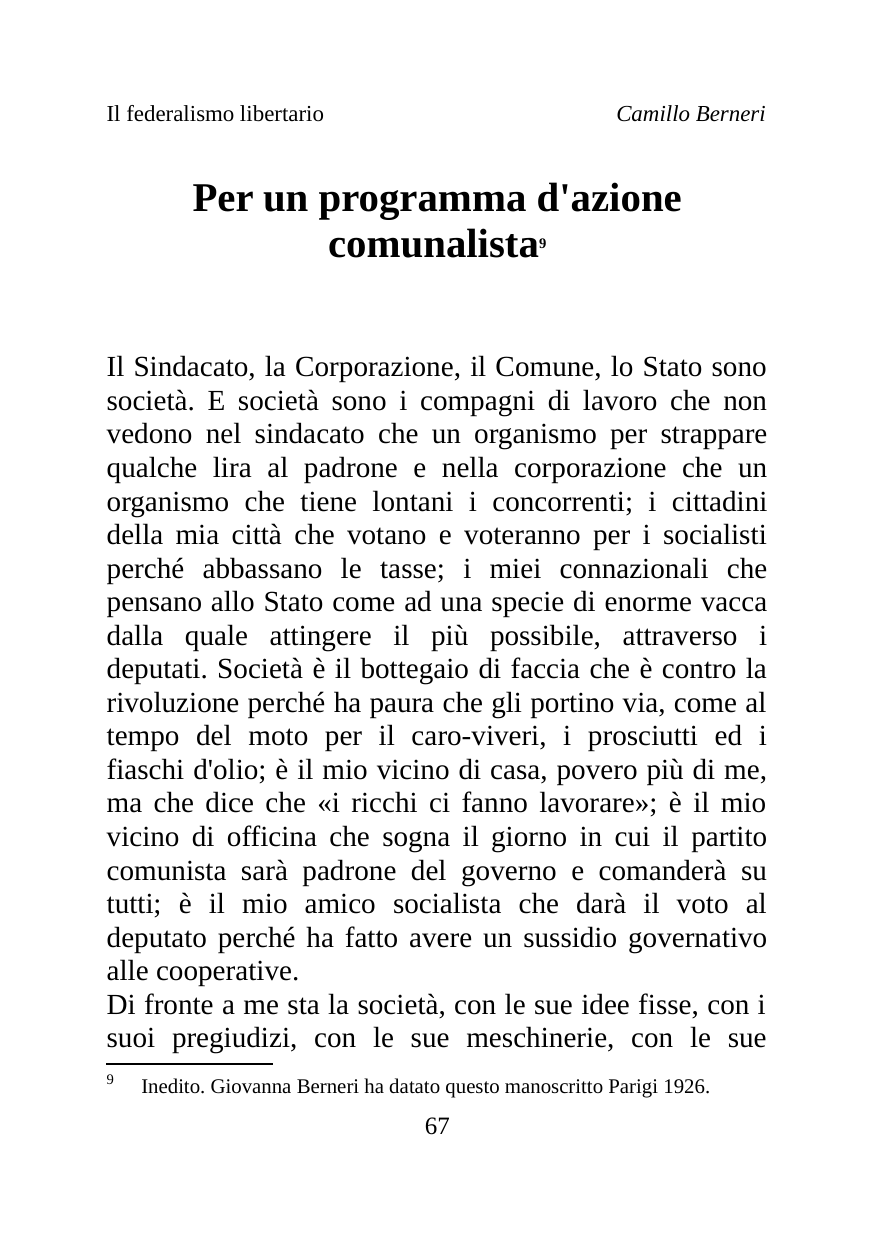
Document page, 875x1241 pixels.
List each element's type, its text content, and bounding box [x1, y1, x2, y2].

text Di fronte a me sta la società, con le sue idee fisse, con i suoi pregiudizi, con le sue meschinerie, con le sue [106, 987, 768, 1054]
subtitle Per un programma d'azione comunalista [106, 173, 768, 267]
text Inedito. Giovanna Berneri ha datato questo manoscritto Parigi 1926. [106, 1071, 768, 1099]
text Il Sindacato, la Corporazione, il Comune, lo Stato sono società. E società sono i compagni di lavoro che non vedono nel sindacato che un organismo per strappare qualche lira al padrone e nella corporazione che un organismo che tiene lontani i concorrenti; i cittadini della mia città che votano e voteranno per i socialisti perché abbassano le tasse; i miei connazionali che pensano allo Stato come ad una specie di enorme vacca dalla quale attingere il più possibile, attraverso i deputati. Società è il bottegaio di faccia che è contro la rivoluzione perché ha paura che gli portino via, come al tempo del moto per il caro-viveri, i prosciutti ed i fiaschi d'olio; è il mio vicino di casa, povero più di me, ma che dice che «i ricchi ci fanno lavorare»; è il mio vicino di officina che sogna il giorno in cui il partito comunista sarà padrone del governo e comanderà su tutti; è il mio amico socialista che darà il voto al deputato perché ha fatto avere un sussidio governativo alle cooperative. [106, 349, 768, 987]
